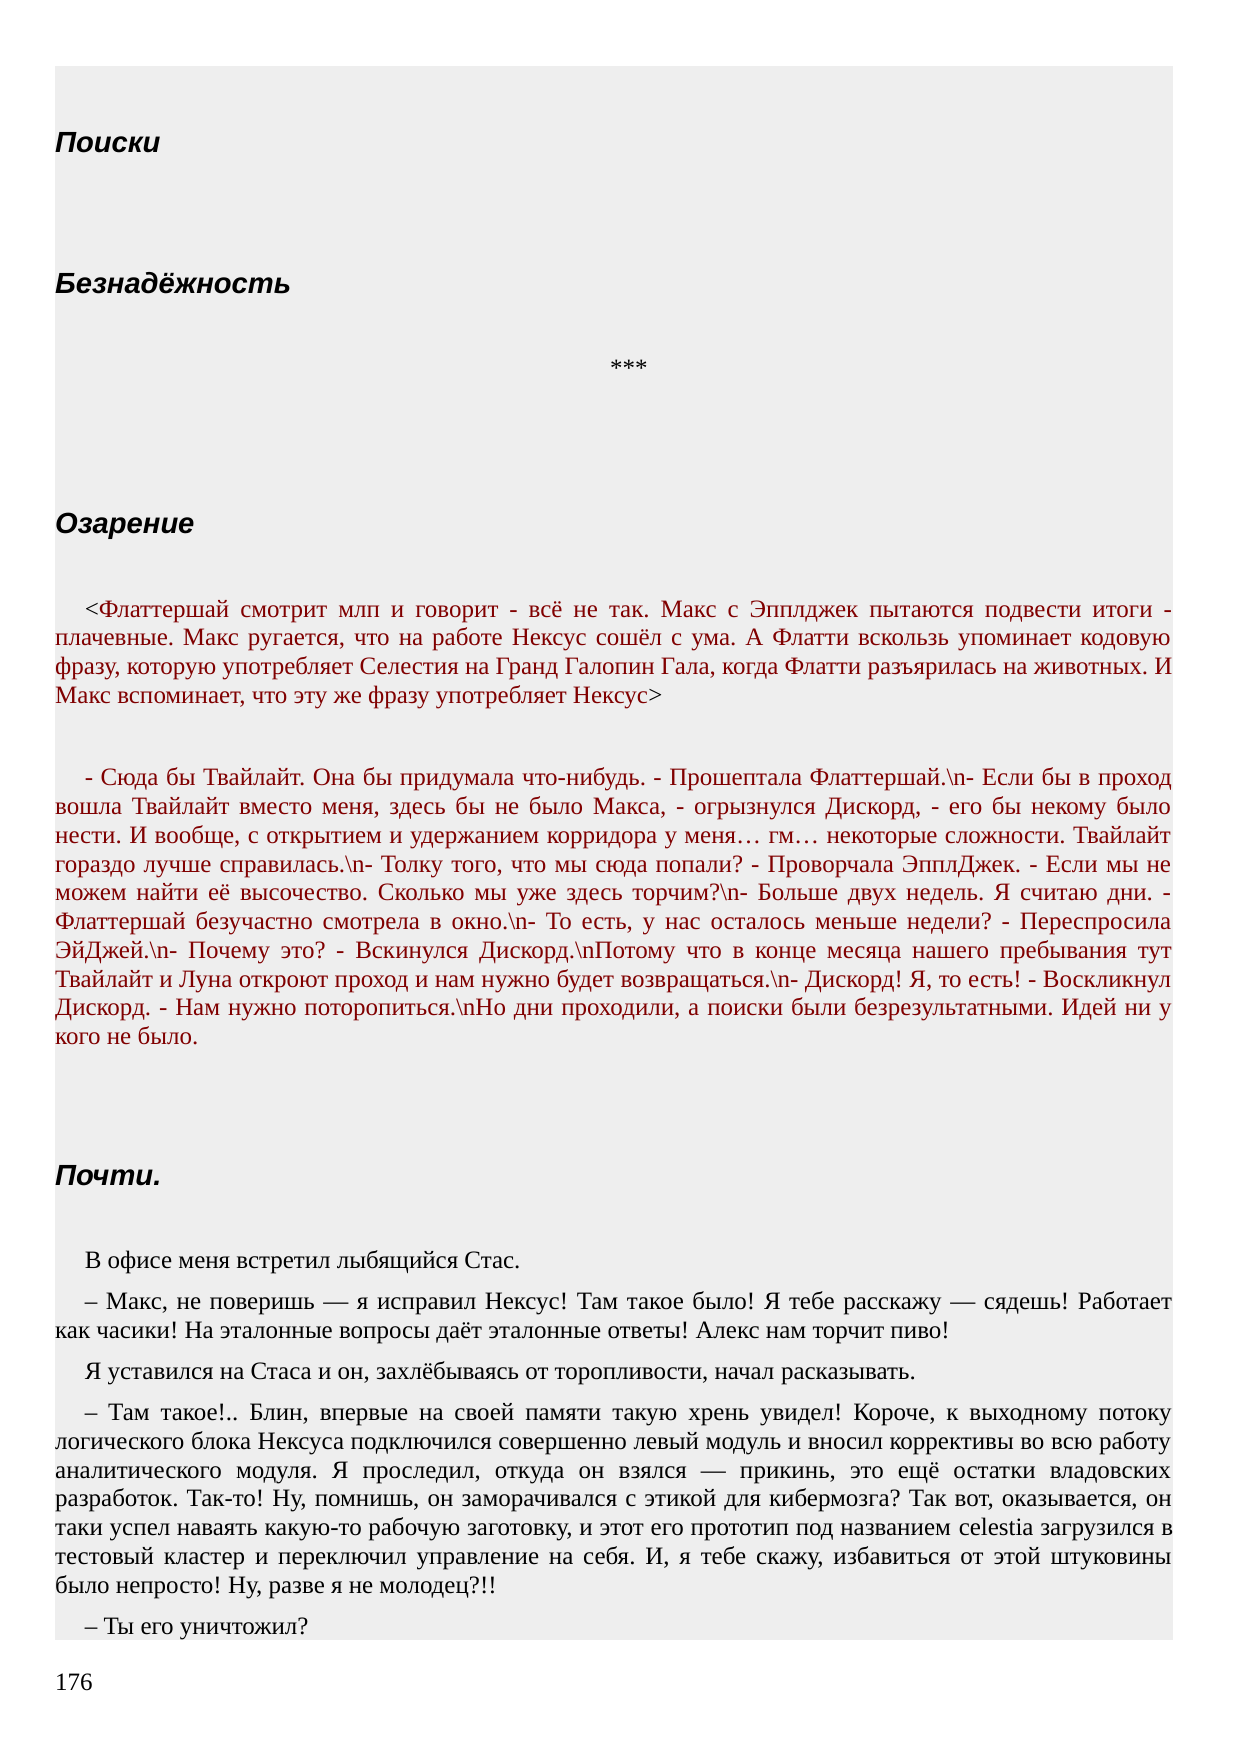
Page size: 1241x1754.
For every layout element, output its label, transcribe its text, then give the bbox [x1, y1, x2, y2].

subtitle Почти. [55, 1157, 1173, 1191]
subtitle Поиски [55, 124, 1173, 158]
text *** [55, 353, 1173, 382]
text - Сюда бы Твайлайт. Она бы придумала что-нибудь. - Прошептала Флаттершай.\n- Если бы в проход вошла Твайлайт вместо меня, здесь бы не было Макса, - огрызнулся Дискорд, - его бы некому было нести. И вообще, с открытием и удержанием корридора у меня… гм… некоторые сложности. Твайлайт гораздо лучше справилась.\n- Толку того, что мы сюда попали? - Проворчала ЭпплДжек. - Если мы не можем найти её высочество. Сколько мы уже здесь торчим?\n- Больше двух недель. Я считаю дни. - Флаттершай безучастно смотрела в окно.\n- То есть, у нас осталось меньше недели? - Переспросила ЭйДжей.\n- Почему это? - Вскинулся Дискорд.\nПотому что в конце месяца нашего пребывания тут Твайлайт и Луна откроют проход и нам нужно будет возвращаться.\n- Дискорд! Я, то есть! - Воскликнул Дискорд. - Нам нужно поторопиться.\nНо дни проходили, а поиски были безрезультатными. Идей ни у кого не было. [55, 762, 1173, 1050]
text В офисе меня встретил лыбящийся Стас. [55, 1245, 1173, 1273]
text <Флаттершай смотрит млп и говорит - всё не так. Макс с Эпплджек пытаются подвести итоги - плачевные. Макс ругается, что на работе Нексус сошёл с ума. А Флатти вскользь упоминает кодовую фразу, которую употребляет Селестия на Гранд Галопин Гала, когда Флатти разъярилась на животных. И Макс вспоминает, что эту же фразу употребляет Нексус> [55, 594, 1173, 709]
subtitle Безнадёжность [55, 266, 1173, 299]
text – Там такое!.. Блин, впервые на своей памяти такую хрень увидел! Короче, к выходному потоку логического блока Нексуса подключился совершенно левый модуль и вносил коррективы во всю работу аналитического модуля. Я проследил, откуда он взялся — прикинь, это ещё остатки владовских разработок. Так-то! Ну, помнишь, он заморачивался с этикой для кибермозга? Так вот, оказывается, он таки успел наваять какую-то рабочую заготовку, и этот его прототип под названием celestia загрузился в тестовый кластер и переключил управление на себя. И, я тебе скажу, избавиться от этой штуковины было непросто! Ну, разве я не молодец?!! [55, 1397, 1173, 1598]
subtitle Озарение [55, 506, 1173, 540]
text – Макс, не поверишь — я исправил Нексус! Там такое было! Я тебе расскажу — сядешь! Работает как часики! На эталонные вопросы даёт эталонные ответы! Алекс нам торчит пиво! [55, 1286, 1173, 1343]
text Я уставился на Стаса и он, захлёбываясь от торопливости, начал расказывать. [55, 1356, 1173, 1385]
text – Ты его уничтожил? [55, 1611, 1173, 1640]
